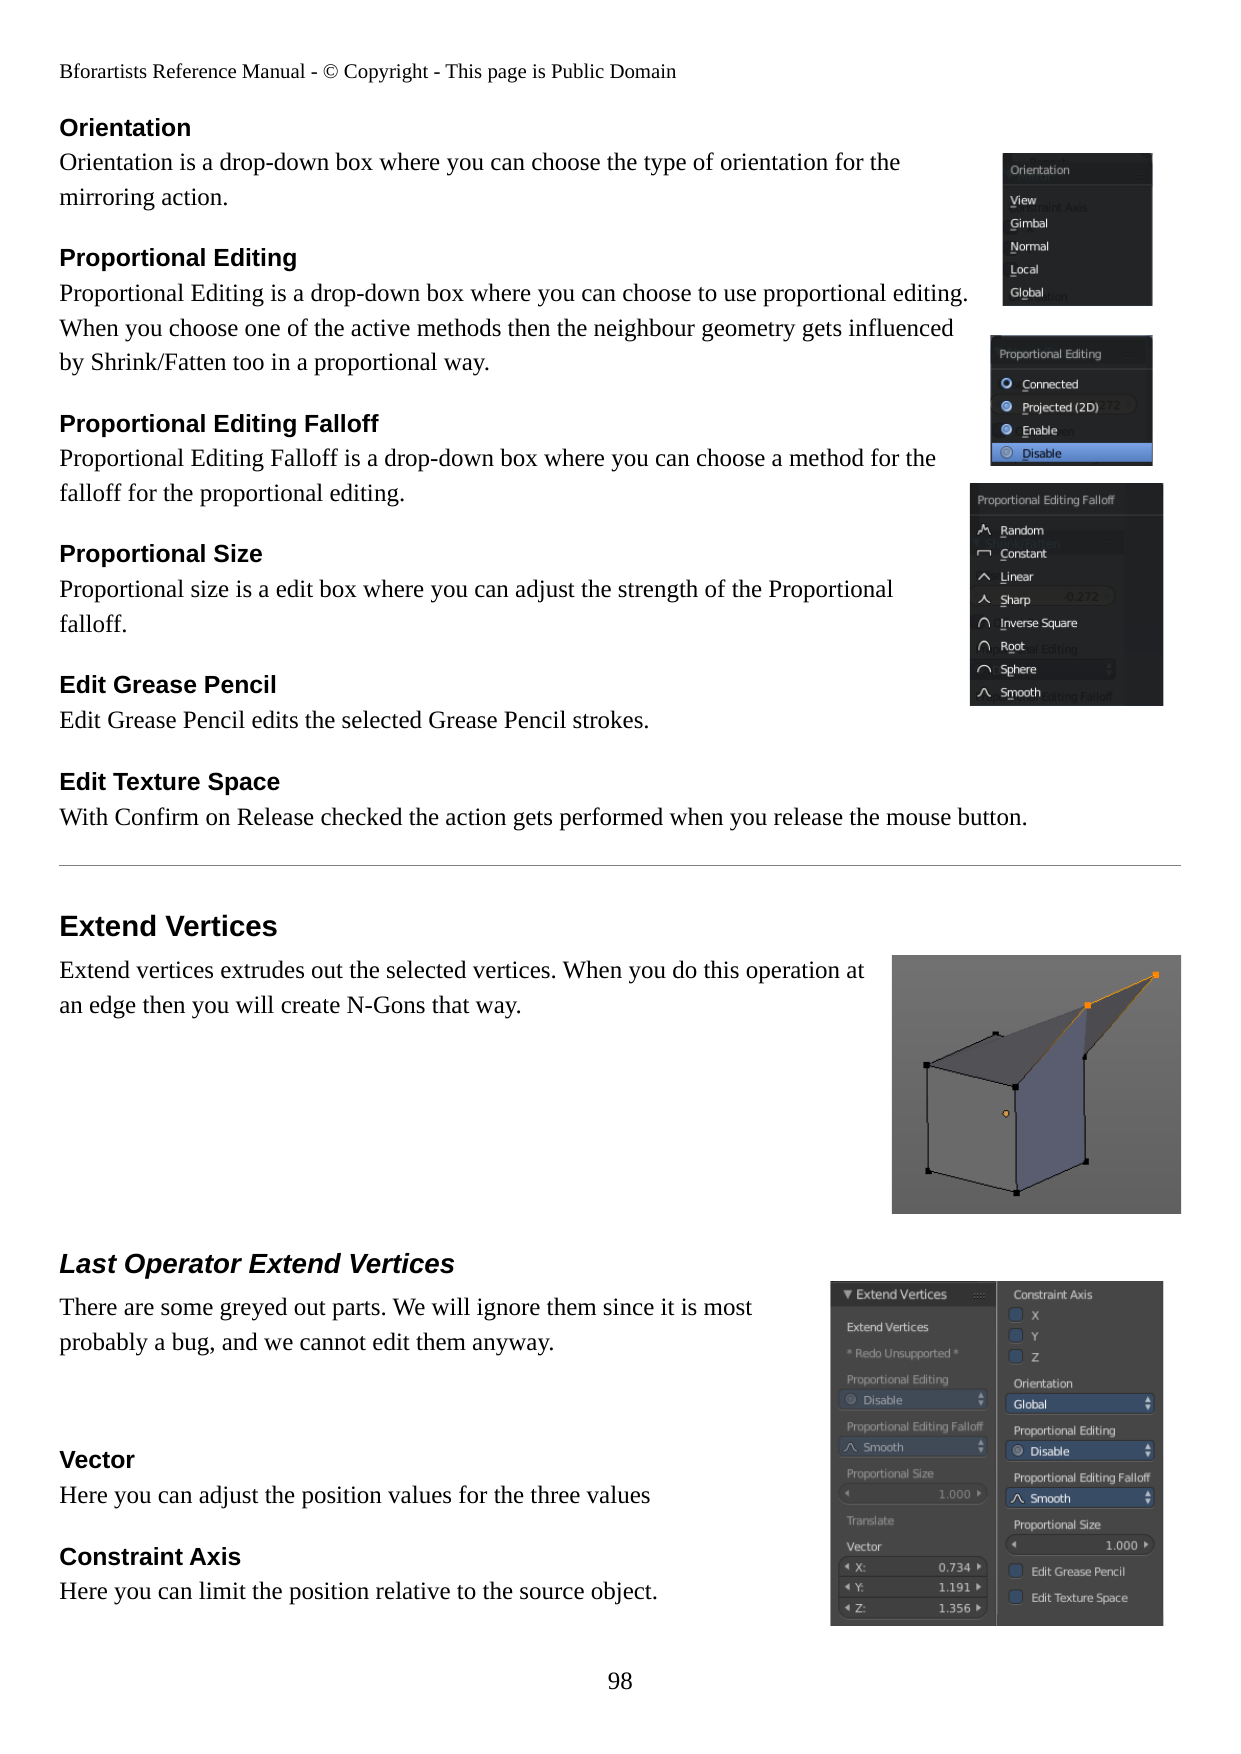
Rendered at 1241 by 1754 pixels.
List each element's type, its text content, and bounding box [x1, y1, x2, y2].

text There are some greyed out parts. We will ignore them since it is most probably a bug, and we cannot edit them anyway. [59, 1292, 830, 1356]
subtitle [1164, 1445, 1181, 1474]
subtitle [1164, 539, 1181, 568]
subtitle Constraint Axis [59, 1542, 830, 1570]
subtitle [1153, 409, 1181, 437]
text Proportional Editing is a drop-down box where you can choose to use proportional editing. When you choose one of the active methods then the neighbour geometry gets influenced by Shrink/Fatten too in a proportional way. [59, 278, 1181, 376]
subtitle Proportional Size [59, 539, 969, 568]
subtitle Orientation [59, 113, 1181, 141]
subtitle [1164, 670, 1181, 699]
picture [830, 1281, 1164, 1626]
text Proportional size is a edit box where you can adjust the strength of the Proportional falloff. [59, 574, 969, 638]
subtitle Vector [59, 1445, 830, 1474]
subtitle Proportional Editing [59, 243, 1002, 272]
subtitle Last Operator Extend Vertices [59, 1248, 1181, 1280]
text Orientation is a drop-down box where you can choose the type of orientation for the mirroring action. [59, 147, 1181, 211]
text Extend vertices extrudes out the selected vertices. When you do this operation at an edge then you will create N-Gons that way. [59, 956, 891, 1019]
subtitle [1164, 1542, 1181, 1570]
subtitle Extend Vertices [59, 909, 1181, 943]
subtitle [1153, 243, 1181, 272]
picture [969, 483, 1164, 706]
picture [990, 335, 1153, 466]
subtitle Edit Grease Pencil [59, 670, 969, 699]
text With Confirm on Release checked the action gets performed when you release the mouse button. [59, 802, 1181, 830]
text Proportional Editing Falloff is a drop-down box where you can choose a method for the falloff for the proportional editing. [59, 443, 1181, 507]
subtitle Proportional Editing Falloff [59, 409, 990, 437]
picture [891, 955, 1182, 1214]
subtitle Edit Texture Space [59, 767, 1181, 795]
text Edit Grease Pencil edits the selected Grease Pencil strokes. [59, 705, 1181, 734]
text Here you can limit the position relative to the source object. [59, 1576, 830, 1605]
text Here you can adjust the position values for the three values [59, 1480, 830, 1509]
picture [1002, 153, 1153, 306]
